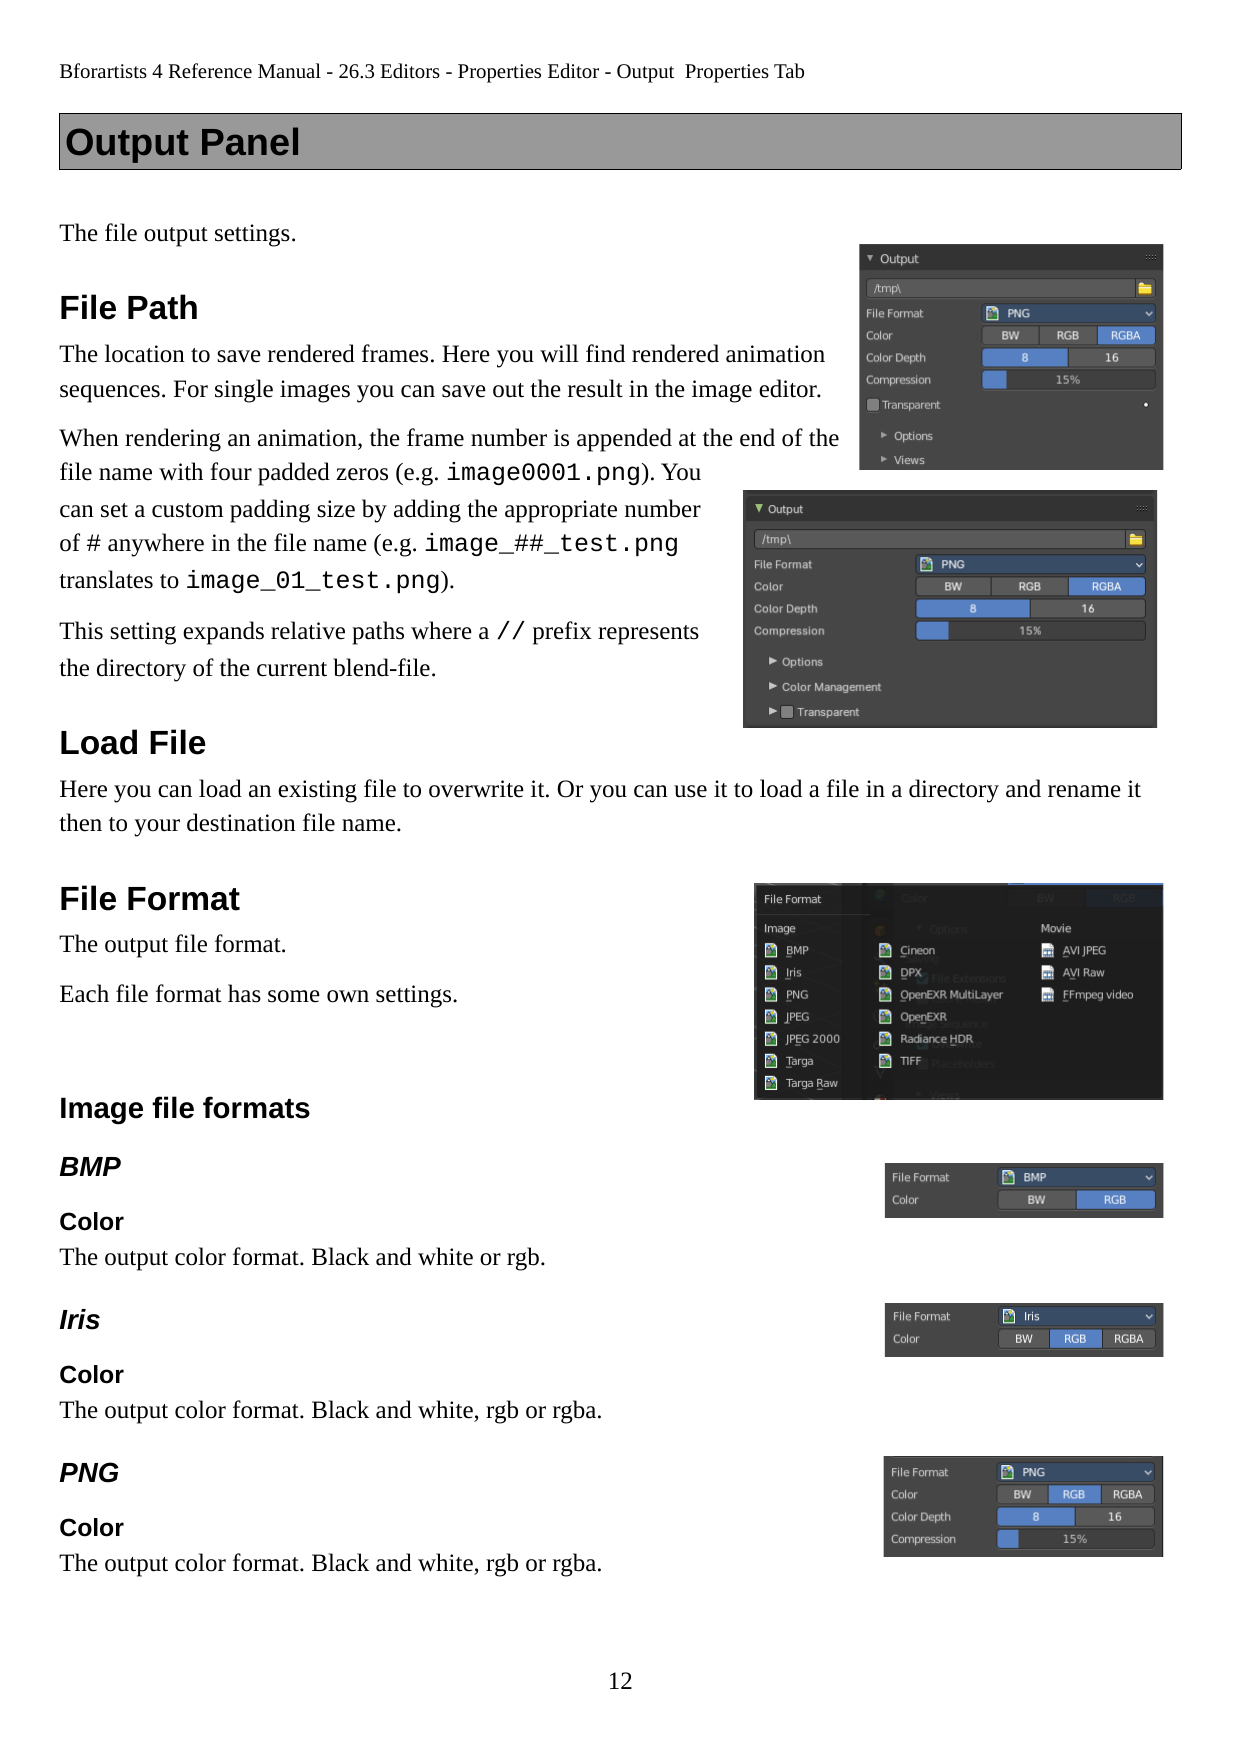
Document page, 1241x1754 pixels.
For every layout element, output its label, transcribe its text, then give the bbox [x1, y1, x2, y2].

subtitle File Format [59, 878, 1181, 917]
subtitle [1164, 1457, 1181, 1488]
picture [883, 1456, 1164, 1557]
picture [743, 490, 1158, 728]
subtitle Load File [59, 723, 1181, 762]
picture [884, 1303, 1164, 1357]
subtitle PNG [59, 1457, 883, 1488]
subtitle File Path [59, 288, 859, 327]
subtitle Color [59, 1207, 1181, 1236]
subtitle Iris [59, 1303, 884, 1335]
subtitle [1164, 1303, 1181, 1335]
subtitle [1164, 288, 1181, 327]
text The output file format. [59, 929, 754, 958]
text The output color format. Black and white, rgb or rgba. [59, 1548, 1181, 1577]
subtitle [1164, 1513, 1181, 1542]
text The output color format. Black and white, rgb or rgba. [59, 1395, 1181, 1424]
text Here you can load an existing file to overwrite it. Or you can use it to load a file in a directory and rename it then to your destination file name. [59, 774, 1181, 837]
text This setting expands relative paths where a // prefix represents the directory of the current blend-file. [59, 616, 743, 682]
subtitle Color [59, 1360, 1181, 1389]
picture [884, 1163, 1164, 1218]
picture [859, 244, 1164, 470]
text Each file format has some own settings. [59, 979, 754, 1007]
subtitle Color [59, 1513, 883, 1542]
text The location to save rendered frames. Here you will find rendered animation sequences. For single images you can save out the result in the image editor. [59, 339, 859, 402]
table_header Output Panel [60, 114, 1181, 169]
subtitle BMP [59, 1150, 1181, 1182]
subtitle Image file formats [59, 1091, 1181, 1125]
picture [754, 883, 1164, 1100]
text The file output settings. [59, 218, 1181, 247]
text The output color format. Black and white or rgb. [59, 1242, 1181, 1271]
text When rendering an animation, the frame number is appended at the end of the file name with four padded zeros (e.g. image0001.png). You can set a custom padding size by adding the appropriate number of # anywhere in the file name (e.g. image_##_test.png translates to image_01_test.png). [59, 423, 1181, 596]
text [1164, 929, 1181, 958]
